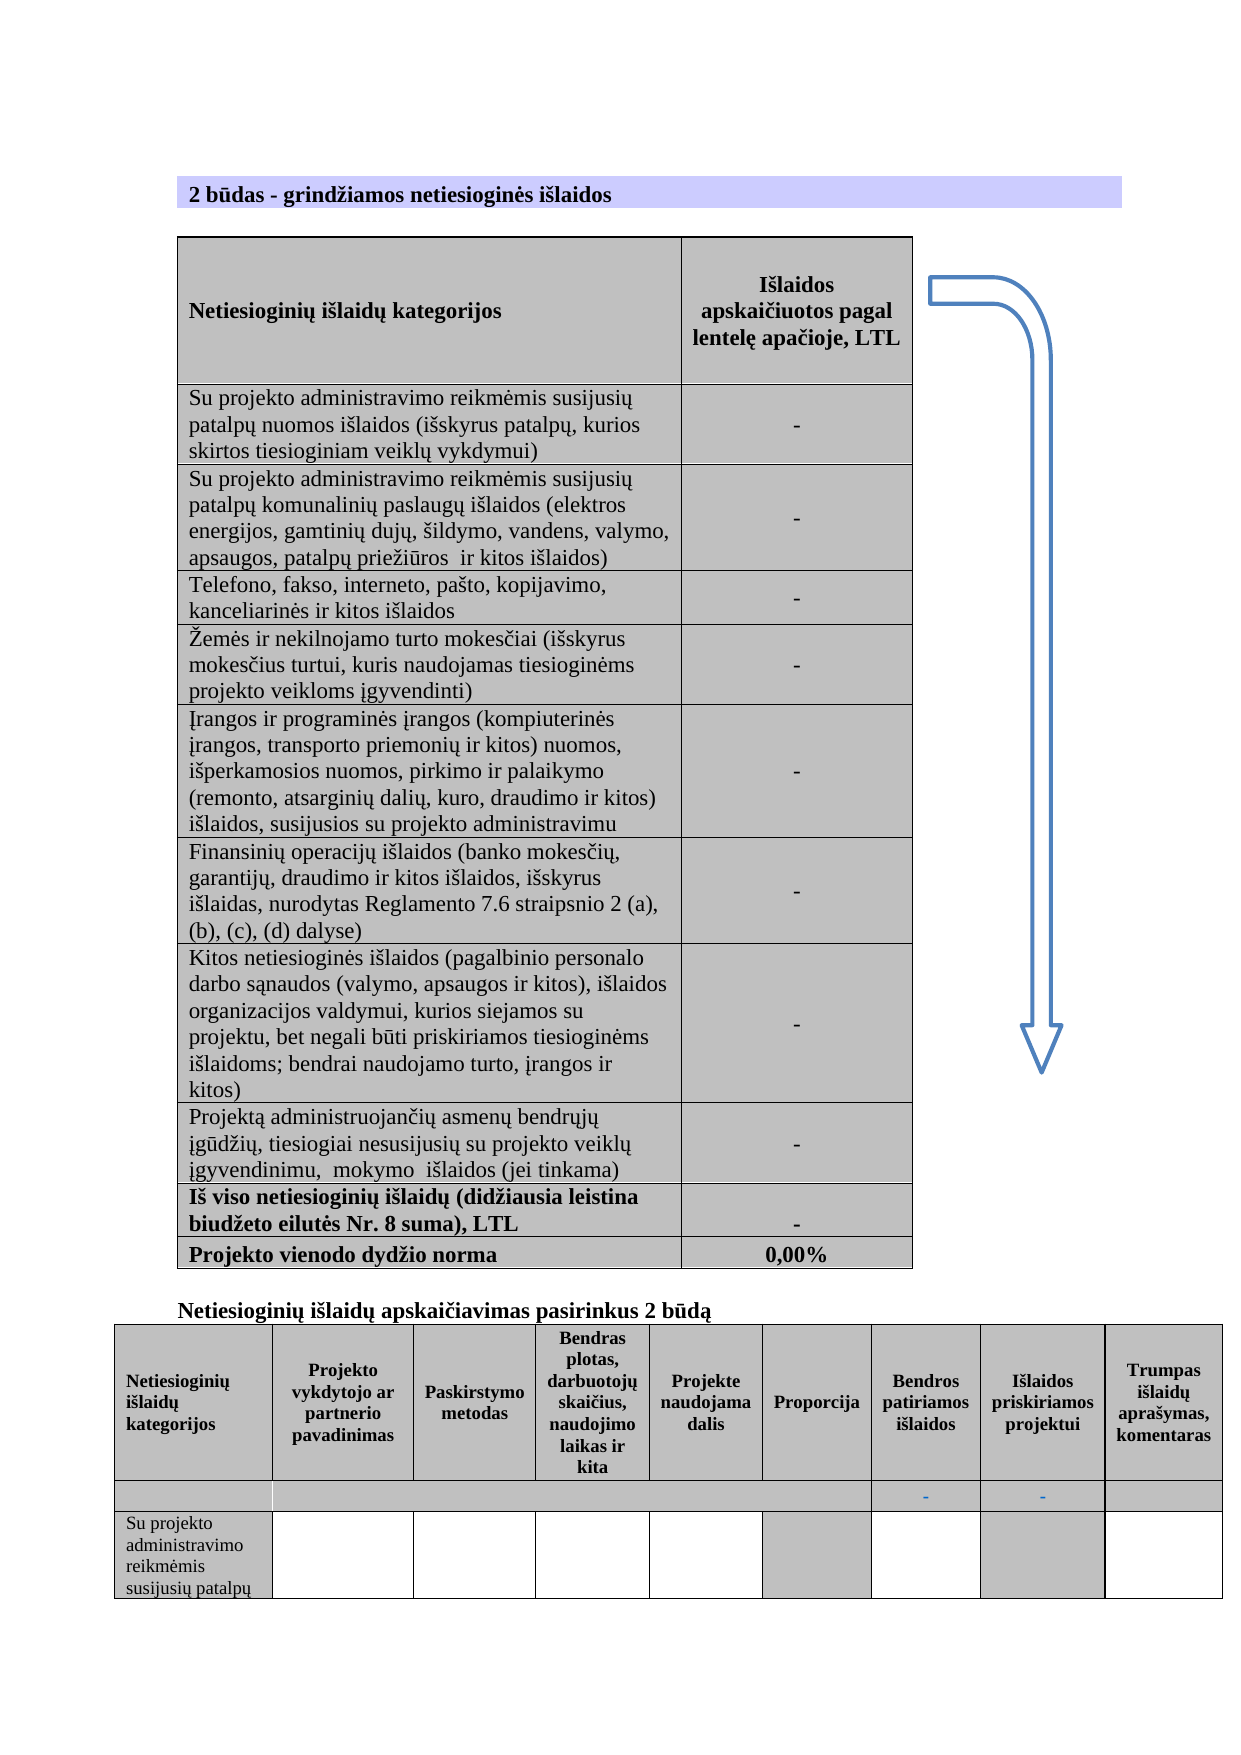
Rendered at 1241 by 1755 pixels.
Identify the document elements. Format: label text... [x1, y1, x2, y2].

table_cell - [682, 571, 912, 624]
table_header Projekte naudojama dalis [650, 1325, 762, 1480]
table_cell Iš viso netiesioginių išlaidų (didžiausia leistina biudžeto eilutės Nr. 8 suma), LTL [178, 1184, 681, 1236]
table_cell Projekto vienodo dydžio norma [178, 1237, 681, 1267]
table_cell [1053, 704, 1122, 837]
table_cell [414, 1512, 535, 1598]
table_cell - [682, 465, 912, 570]
table_header Bendros patiriamos išlaidos [872, 1325, 980, 1480]
table_cell [536, 1512, 649, 1598]
table_cell [273, 1512, 413, 1598]
table_cell [913, 1236, 1122, 1267]
table_cell [1053, 464, 1122, 570]
table_cell Žemės ir nekilnojamo turto mokesčiai (išskyrus mokesčius turtui, kuris naudojamas tiesioginėms projekto veikloms įgyvendinti) [178, 625, 681, 704]
table_cell [872, 1512, 980, 1598]
table_cell [913, 464, 1030, 570]
table_header Netiesioginių išlaidų kategorijos [178, 238, 681, 383]
table_cell [1106, 1481, 1222, 1511]
table_header Trumpas išlaidų aprašymas, komentaras [1106, 1325, 1222, 1480]
table_cell 0,00% [682, 1237, 912, 1267]
table_cell [913, 384, 1030, 463]
table_cell Su projekto administravimo reikmėmis susijusių patalpų [115, 1512, 272, 1598]
table_cell [913, 704, 1030, 837]
table_cell [115, 1481, 272, 1511]
table_cell [1053, 624, 1122, 704]
table_cell - [682, 385, 912, 463]
table_cell [913, 837, 1030, 943]
table_cell - [682, 625, 912, 704]
table_cell [762, 1481, 871, 1511]
table_header Bendras plotas, darbuotojų skaičius, naudojimo laikas ir kita [536, 1325, 649, 1480]
table_header [923, 266, 1111, 383]
table_header 2 būdas - grindžiamos netiesioginės išlaidos [177, 176, 1122, 208]
table_cell Projektą administruojančių asmenų bendrųjų įgūdžių, tiesiogiai nesusijusių su projekto veiklų įgyvendinimu, mokymo išlaidos (jei tinkama) [178, 1103, 681, 1182]
table_cell Su projekto administravimo reikmėmis susijusių patalpų komunalinių paslaugų išlaidos (elektros energijos, gamtinių dujų, šildymo, vandens, valymo, apsaugos, patalpų priežiūros ir kitos išlaidos) [178, 465, 681, 570]
table_cell - [981, 1481, 1104, 1511]
table_cell [763, 1512, 871, 1598]
table_header Paskirstymo metodas [414, 1325, 535, 1480]
table_cell Su projekto administravimo reikmėmis susijusių patalpų nuomos išlaidos (išskyrus patalpų, kurios skirtos tiesioginiam veiklų vykdymui) [178, 385, 681, 463]
table_header Projekto vykdytojo ar partnerio pavadinimas [273, 1325, 413, 1480]
table_cell Finansinių operacijų išlaidos (banko mokesčių, garantijų, draudimo ir kitos išlaidos, išskyrus išlaidas, nurodytas Reglamento 7.6 straipsnio 2 (a), (b), (c), (d) dalyse) [178, 838, 681, 943]
table_cell [913, 943, 1122, 1102]
table_cell Telefono, fakso, interneto, pašto, kopijavimo, kanceliarinės ir kitos išlaidos [178, 571, 681, 624]
table_cell [649, 1481, 762, 1511]
table_cell - [682, 1103, 912, 1182]
table_cell [1053, 837, 1122, 943]
table_cell [650, 1512, 762, 1598]
text Netiesioginių išlaidų apskaičiavimas pasirinkus 2 būdą [177, 1297, 1122, 1323]
table_header Išlaidos priskiriamos projektui [981, 1325, 1104, 1480]
table_cell [536, 1481, 649, 1511]
table_cell [913, 1183, 1122, 1236]
table_cell [1053, 384, 1122, 463]
table_cell [913, 624, 1030, 704]
table_header [913, 236, 1122, 383]
table_cell [1053, 570, 1122, 624]
table_cell Kitos netiesioginės išlaidos (pagalbinio personalo darbo sąnaudos (valymo, apsaugos ir kitos), išlaidos organizacijos valdymui, kurios siejamos su projektu, bet negali būti priskiriamos tiesioginėms išlaidoms; bendrai naudojamo turto, įrangos ir kitos) [178, 944, 681, 1102]
table_cell [1106, 1512, 1222, 1598]
table_cell - [872, 1481, 980, 1511]
table_cell [273, 1481, 413, 1511]
table_cell - [682, 838, 912, 943]
table_cell [913, 570, 1030, 624]
table_cell - [682, 705, 912, 837]
table_cell - [682, 1184, 912, 1236]
table_cell Įrangos ir programinės įrangos (kompiuterinės įrangos, transporto priemonių ir kitos) nuomos, išperkamosios nuomos, pirkimo ir palaikymo (remonto, atsarginių dalių, kuro, draudimo ir kitos) išlaidos, susijusios su projekto administravimu [178, 705, 681, 837]
table_cell [413, 1481, 536, 1511]
table_cell [913, 1102, 1122, 1182]
table_header Proporcija [763, 1325, 871, 1480]
table_header Išlaidos apskaičiuotos pagal lentelę apačioje, LTL [682, 238, 912, 383]
table_cell [981, 1512, 1104, 1598]
table_cell - [682, 944, 912, 1102]
table_header Netiesioginių išlaidų kategorijos [115, 1325, 272, 1480]
